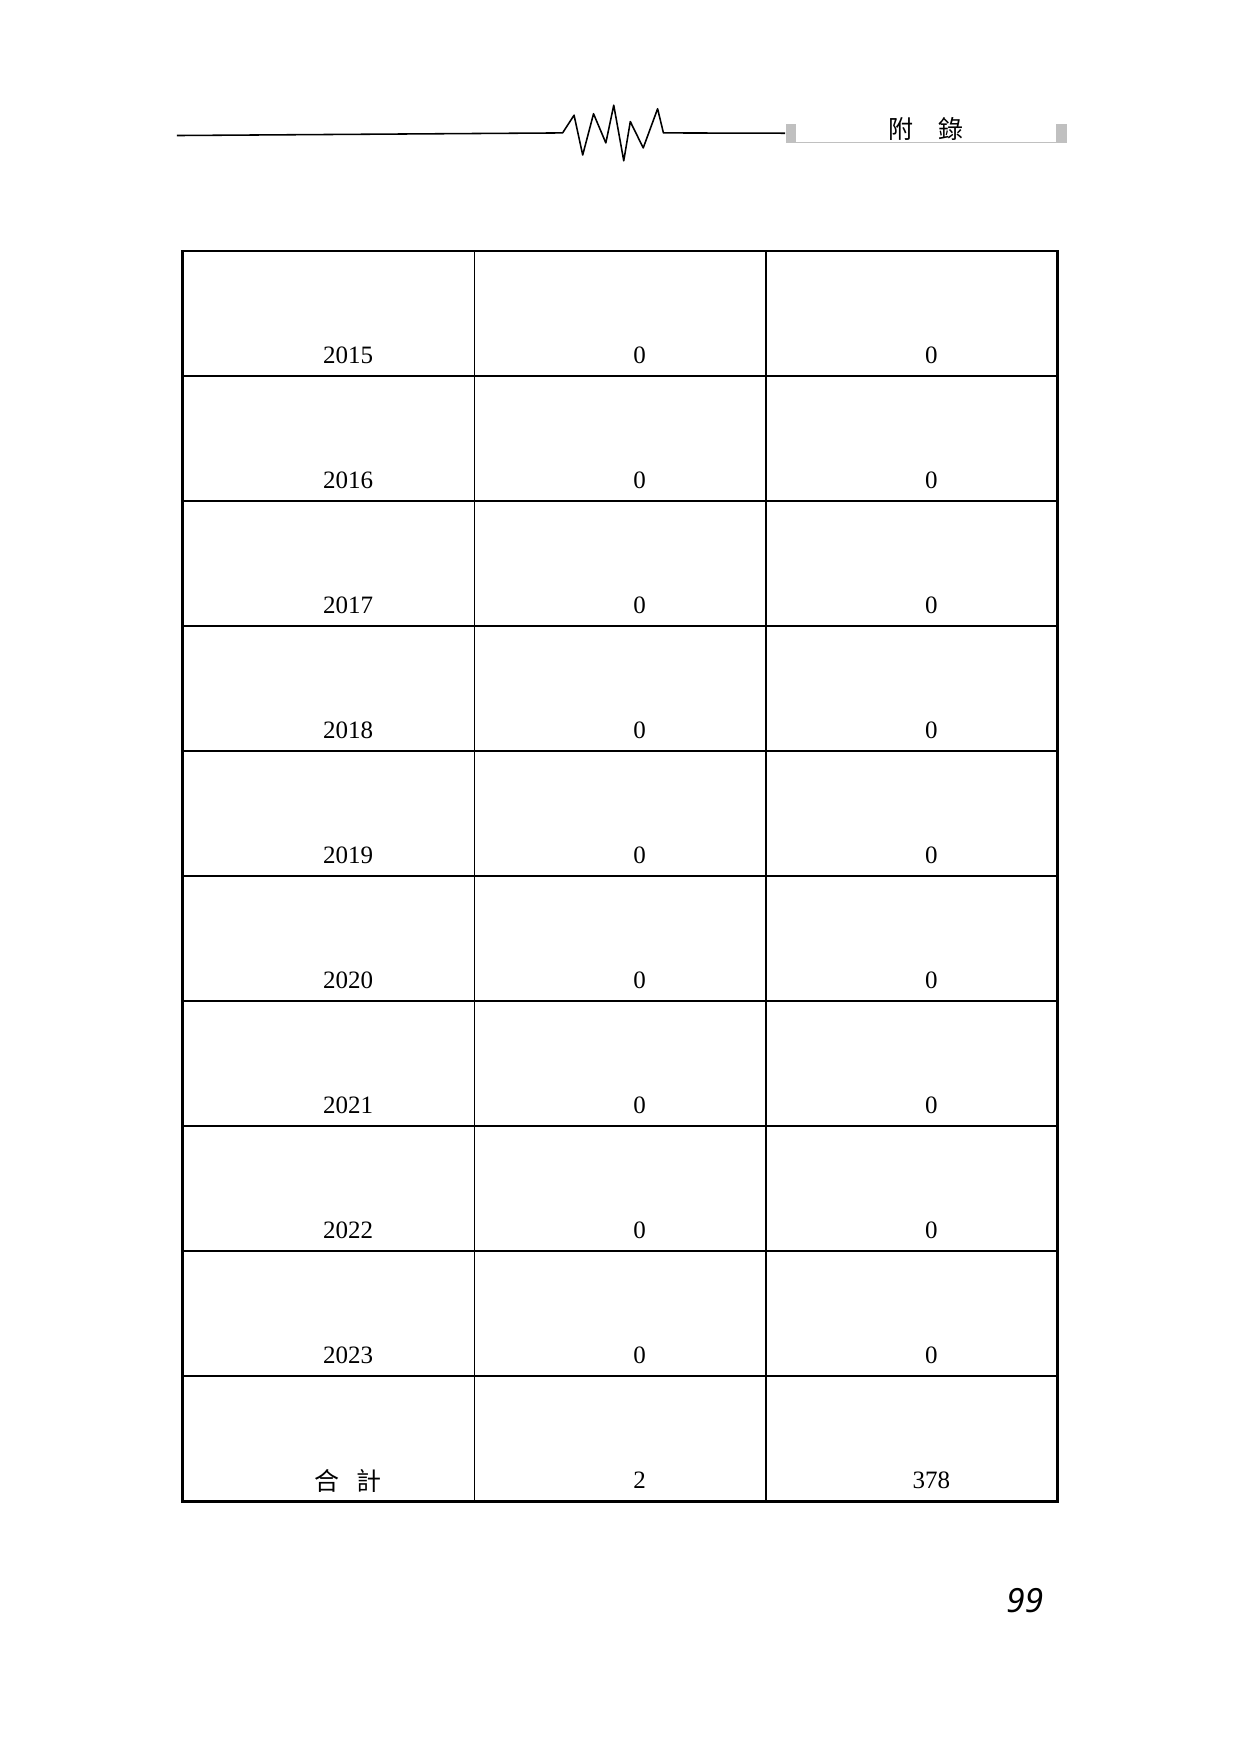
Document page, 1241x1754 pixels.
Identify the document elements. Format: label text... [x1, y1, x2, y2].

table_cell 0 [767, 502, 1056, 625]
table_cell 2021 [184, 1002, 474, 1125]
table_cell 2023 [184, 1252, 474, 1375]
table_cell 0 [475, 877, 765, 1000]
table_cell 2022 [184, 1127, 474, 1250]
table_cell 2015 [184, 252, 474, 375]
table_cell 2019 [184, 752, 474, 875]
table_cell 0 [475, 252, 765, 375]
table_cell 2017 [184, 502, 474, 625]
table_cell 0 [767, 1127, 1056, 1250]
table_cell 0 [475, 627, 765, 750]
table_cell 0 [475, 1127, 765, 1250]
table_cell 合計 [184, 1377, 474, 1500]
table_cell 0 [475, 502, 765, 625]
table_cell 0 [475, 752, 765, 875]
table_cell 0 [475, 1252, 765, 1375]
table_cell 2016 [184, 377, 474, 500]
table_cell 0 [767, 377, 1056, 500]
table_cell 0 [767, 877, 1056, 1000]
table_cell 2020 [184, 877, 474, 1000]
table_cell 0 [767, 1252, 1056, 1375]
table_cell 0 [767, 627, 1056, 750]
table_cell 0 [475, 377, 765, 500]
table_cell 378 [767, 1377, 1056, 1500]
table_cell 0 [767, 252, 1056, 375]
table_cell 0 [767, 752, 1056, 875]
table_cell 2 [475, 1377, 765, 1500]
table_cell 0 [767, 1002, 1056, 1125]
table_cell 2018 [184, 627, 474, 750]
table_cell 0 [475, 1002, 765, 1125]
